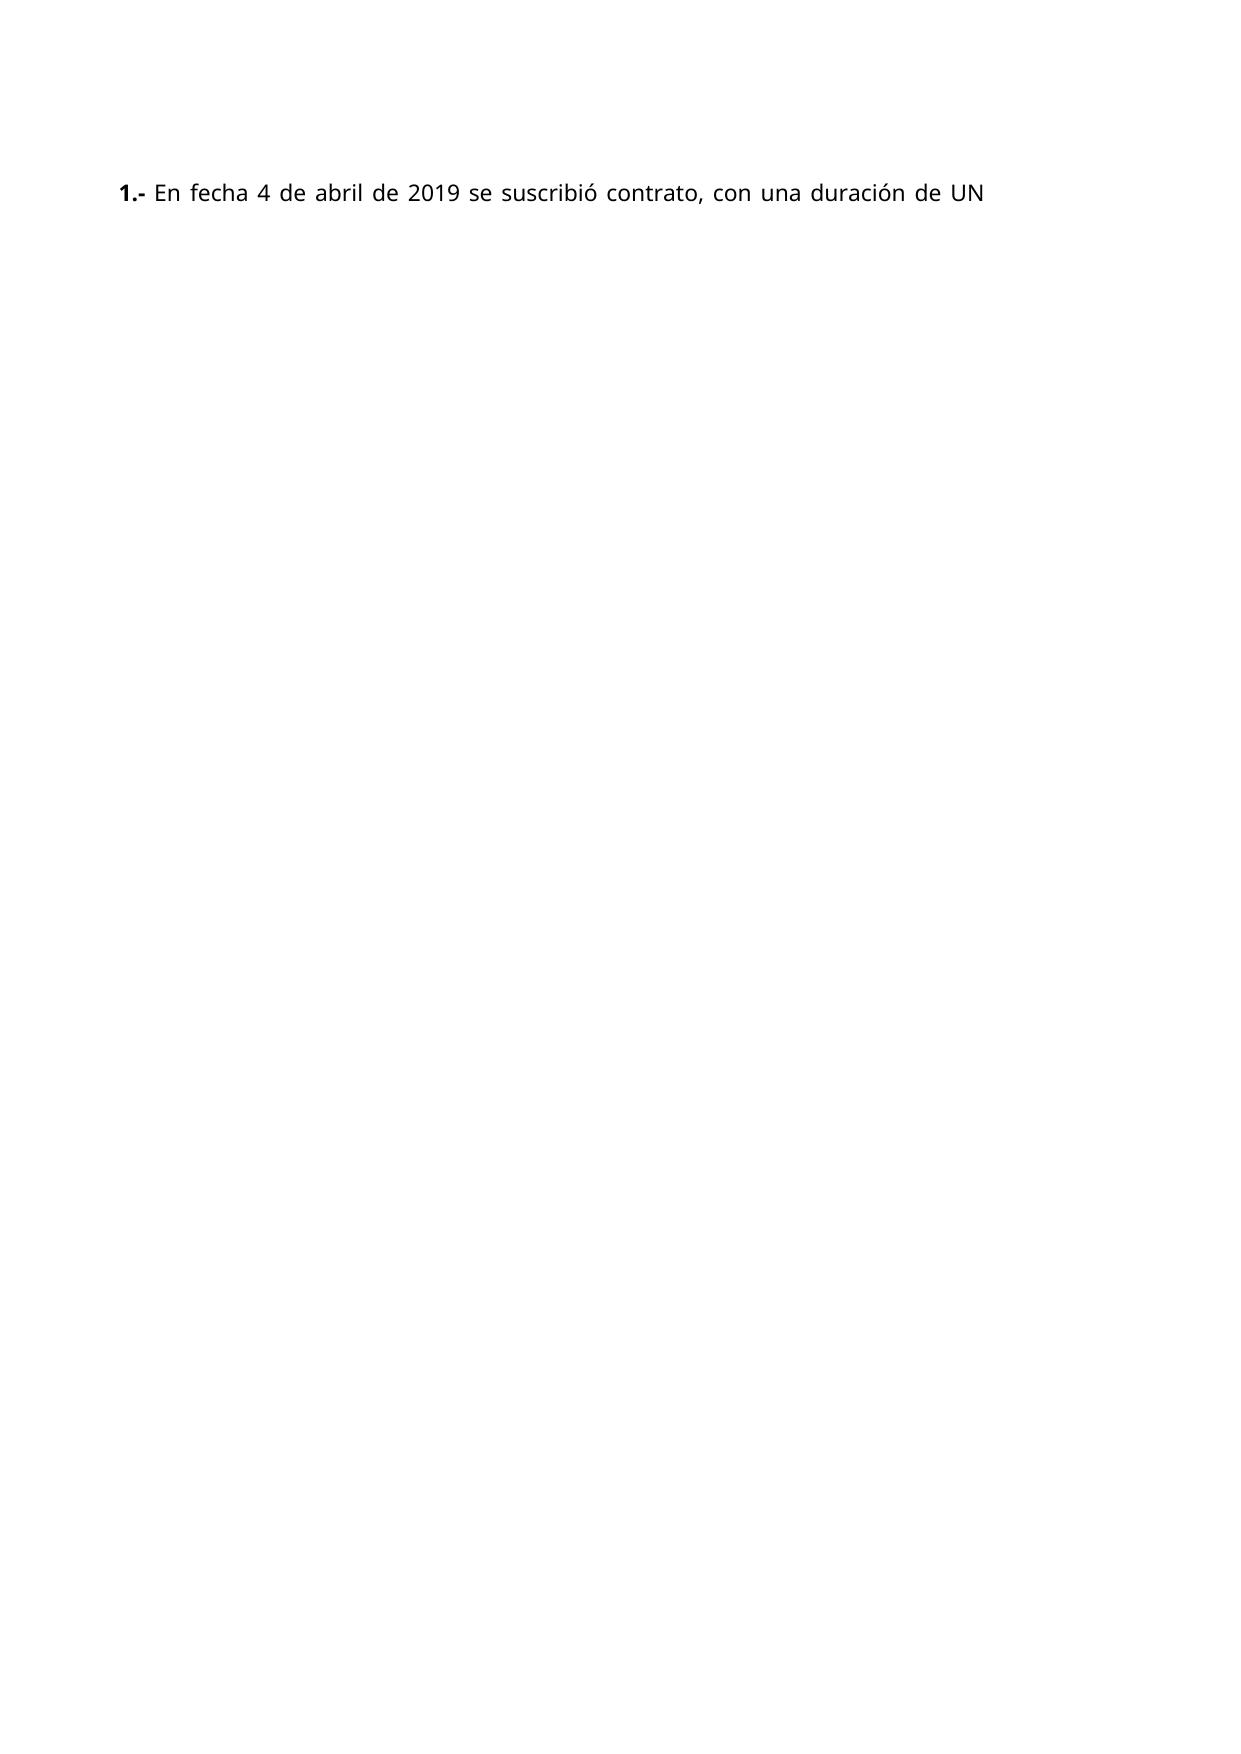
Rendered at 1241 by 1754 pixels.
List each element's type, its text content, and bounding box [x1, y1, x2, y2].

text 1.- En fecha 4 de abril de 2019 se suscribió contrato, con una duración de UN [118, 177, 1196, 208]
